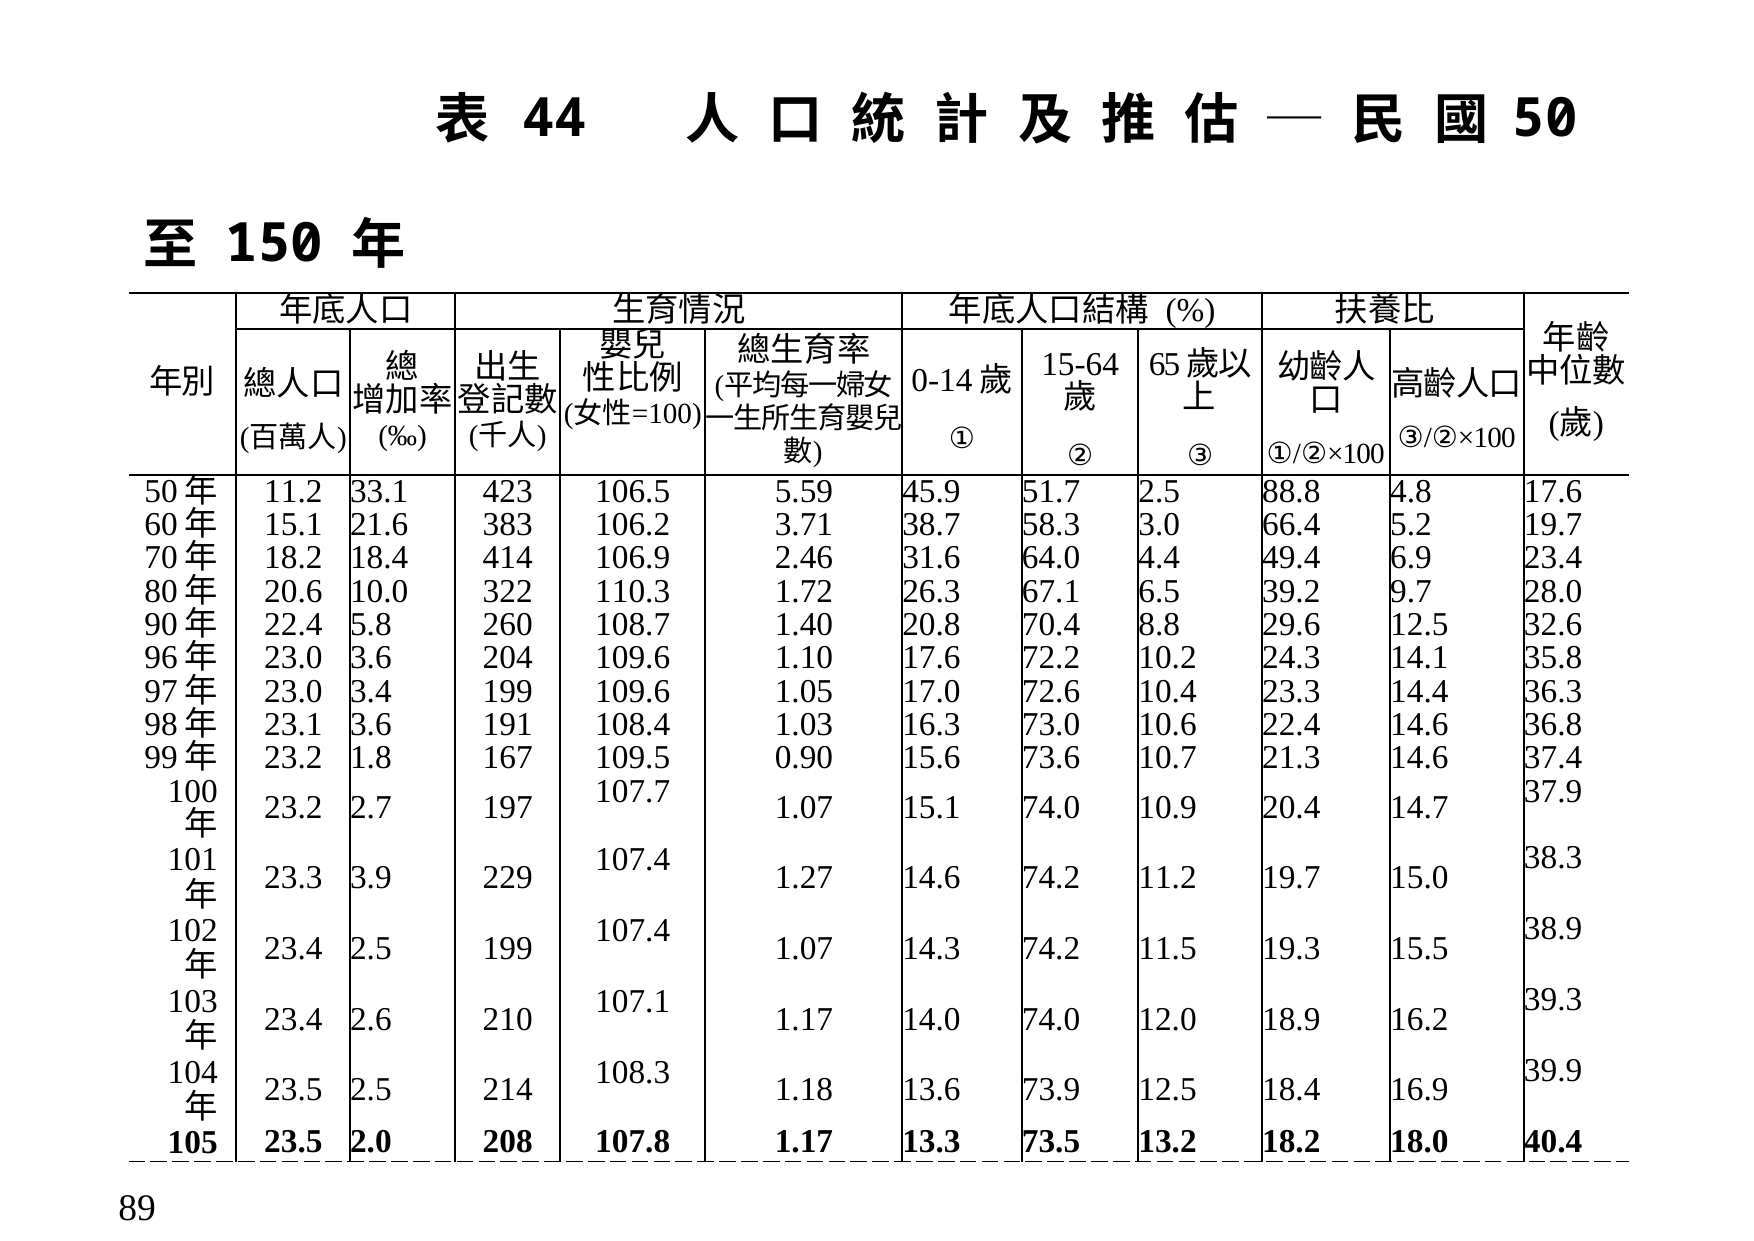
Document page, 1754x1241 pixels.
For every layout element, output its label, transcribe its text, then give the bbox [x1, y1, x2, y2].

table_cell 1.40 [706, 609, 901, 642]
table_cell 80年 [129, 576, 235, 609]
table_cell 18.0 [1391, 1126, 1523, 1161]
table_cell 2.6 [351, 984, 454, 1055]
table_cell 高齡人口 ③/②×100 [1391, 330, 1523, 473]
table_cell 100年 [129, 776, 235, 842]
table_cell 73.0 [1023, 709, 1137, 742]
table_cell 74.2 [1023, 842, 1137, 913]
table_cell 106.9 [561, 542, 704, 576]
table_cell 108.4 [561, 709, 704, 742]
table_cell 32.6 [1525, 609, 1628, 642]
table_cell 4.8 [1391, 476, 1523, 509]
table_cell 35.8 [1525, 642, 1628, 676]
table_cell 23.0 [237, 642, 349, 676]
table_cell 29.6 [1263, 609, 1389, 642]
table_cell 99年 [129, 742, 235, 776]
table_cell 4.4 [1139, 542, 1261, 576]
table_cell 1.17 [706, 984, 901, 1055]
table_cell 38.9 [1525, 913, 1628, 984]
table_cell 嬰兒 性比例 (女性=100) [561, 330, 704, 473]
table_cell 15.5 [1391, 913, 1523, 984]
table_cell 15.0 [1391, 842, 1523, 913]
table_cell 97年 [129, 676, 235, 709]
table_cell 74.0 [1023, 776, 1137, 842]
table_cell 1.07 [706, 776, 901, 842]
table_cell 70.4 [1023, 609, 1137, 642]
subtitle 表44 人口統計及推估─民國50至150年 [128, 42, 1628, 292]
table_cell 110.3 [561, 576, 704, 609]
table_cell 15-64歲 ② [1023, 330, 1137, 473]
table_cell 106.2 [561, 509, 704, 542]
table_cell 10.7 [1139, 742, 1261, 776]
table_cell 總人口 (百萬人) [237, 330, 349, 473]
table_cell 383 [456, 509, 559, 542]
table_cell 73.9 [1023, 1055, 1137, 1126]
table_cell 11.2 [237, 476, 349, 509]
table_cell 0-14歲 ① [903, 330, 1021, 473]
table_cell 5.2 [1391, 509, 1523, 542]
table_cell 414 [456, 542, 559, 576]
table_cell 3.4 [351, 676, 454, 709]
table_cell 2.5 [351, 913, 454, 984]
table_cell 107.4 [561, 913, 704, 984]
table_cell 1.03 [706, 709, 901, 742]
table_cell 229 [456, 842, 559, 913]
table_cell 109.6 [561, 676, 704, 709]
table_cell 15.1 [903, 776, 1021, 842]
table_header 年底人口結構 (%) [903, 294, 1261, 328]
table_cell 5.8 [351, 609, 454, 642]
table_cell 109.5 [561, 742, 704, 776]
table_cell 12.5 [1139, 1055, 1261, 1126]
table_cell 1.27 [706, 842, 901, 913]
table_cell 19.7 [1263, 842, 1389, 913]
table_cell 3.0 [1139, 509, 1261, 542]
table_cell 109.6 [561, 642, 704, 676]
table_cell 96年 [129, 642, 235, 676]
table_cell 105 [129, 1126, 235, 1161]
table_cell 108.3 [561, 1055, 704, 1126]
table_cell 3.6 [351, 642, 454, 676]
table_cell 18.4 [1263, 1055, 1389, 1126]
table_cell 40.4 [1525, 1126, 1628, 1161]
table_cell 3.71 [706, 509, 901, 542]
table_cell 11.5 [1139, 913, 1261, 984]
table_cell 60年 [129, 509, 235, 542]
table_cell 10.2 [1139, 642, 1261, 676]
table_cell 出生 登記數 (千人) [456, 330, 559, 473]
table_header 扶養比 [1263, 294, 1523, 328]
table_cell 36.8 [1525, 709, 1628, 742]
table_cell 20.4 [1263, 776, 1389, 842]
table_cell 16.2 [1391, 984, 1523, 1055]
table_cell 33.1 [351, 476, 454, 509]
table_cell 73.6 [1023, 742, 1137, 776]
table_cell 58.3 [1023, 509, 1137, 542]
table_cell 204 [456, 642, 559, 676]
table_header 年別 [129, 294, 235, 473]
table_cell 103年 [129, 984, 235, 1055]
table_cell 51.7 [1023, 476, 1137, 509]
table_cell 9.7 [1391, 576, 1523, 609]
table_cell 0.90 [706, 742, 901, 776]
table_cell 65歲以上 ③ [1139, 330, 1261, 473]
table_cell 1.10 [706, 642, 901, 676]
table_cell 17.0 [903, 676, 1021, 709]
table_cell 23.5 [237, 1126, 349, 1161]
table_cell 1.05 [706, 676, 901, 709]
table_cell 6.5 [1139, 576, 1261, 609]
table_cell 2.46 [706, 542, 901, 576]
table_cell 14.0 [903, 984, 1021, 1055]
table_cell 104年 [129, 1055, 235, 1126]
table_cell 18.2 [237, 542, 349, 576]
table_cell 12.0 [1139, 984, 1261, 1055]
table_cell 107.7 [561, 776, 704, 842]
table_cell 23.4 [237, 984, 349, 1055]
table_cell 13.3 [903, 1126, 1021, 1161]
table_cell 98年 [129, 709, 235, 742]
table_cell 14.6 [903, 842, 1021, 913]
table_cell 14.3 [903, 913, 1021, 984]
table_cell 總生育率 (平均每一婦女一生所生育嬰兒數) [706, 330, 901, 473]
table_cell 24.3 [1263, 642, 1389, 676]
table_cell 15.6 [903, 742, 1021, 776]
table_cell 90年 [129, 609, 235, 642]
table_cell 22.4 [237, 609, 349, 642]
table_cell 14.6 [1391, 709, 1523, 742]
table_cell 18.2 [1263, 1126, 1389, 1161]
table_cell 107.4 [561, 842, 704, 913]
table_cell 10.6 [1139, 709, 1261, 742]
table_cell 70年 [129, 542, 235, 576]
table_cell 39.3 [1525, 984, 1628, 1055]
table_cell 14.1 [1391, 642, 1523, 676]
table_cell 72.6 [1023, 676, 1137, 709]
table_cell 50年 [129, 476, 235, 509]
table_cell 102年 [129, 913, 235, 984]
table_cell 15.1 [237, 509, 349, 542]
table_cell 21.3 [1263, 742, 1389, 776]
table_cell 6.9 [1391, 542, 1523, 576]
table_cell 17.6 [903, 642, 1021, 676]
table_cell 197 [456, 776, 559, 842]
table_cell 19.3 [1263, 913, 1389, 984]
table_cell 總 增加率 (‰) [351, 330, 454, 473]
table_cell 74.0 [1023, 984, 1137, 1055]
table_cell 37.4 [1525, 742, 1628, 776]
table_cell 49.4 [1263, 542, 1389, 576]
table_cell 322 [456, 576, 559, 609]
table_cell 13.6 [903, 1055, 1021, 1126]
table_cell 8.8 [1139, 609, 1261, 642]
table_cell 5.59 [706, 476, 901, 509]
table_cell 23.3 [1263, 676, 1389, 709]
table_cell 107.1 [561, 984, 704, 1055]
table_cell 23.4 [237, 913, 349, 984]
table_cell 14.7 [1391, 776, 1523, 842]
table_cell 38.3 [1525, 842, 1628, 913]
table_cell 3.9 [351, 842, 454, 913]
table_cell 107.8 [561, 1126, 704, 1161]
table_cell 19.7 [1525, 509, 1628, 542]
table_cell 20.8 [903, 609, 1021, 642]
table_cell 88.8 [1263, 476, 1389, 509]
table_header 生育情況 [456, 294, 901, 328]
table_cell 10.9 [1139, 776, 1261, 842]
table_cell 1.07 [706, 913, 901, 984]
table_cell 64.0 [1023, 542, 1137, 576]
table_cell 1.17 [706, 1126, 901, 1161]
table_cell 14.6 [1391, 742, 1523, 776]
table_cell 23.5 [237, 1055, 349, 1126]
table_cell 208 [456, 1126, 559, 1161]
table_cell 423 [456, 476, 559, 509]
table_cell 1.8 [351, 742, 454, 776]
table_cell 199 [456, 913, 559, 984]
table_cell 39.9 [1525, 1055, 1628, 1126]
table_cell 23.3 [237, 842, 349, 913]
table_cell 191 [456, 709, 559, 742]
table_cell 11.2 [1139, 842, 1261, 913]
table_cell 66.4 [1263, 509, 1389, 542]
table_cell 20.6 [237, 576, 349, 609]
table_cell 38.7 [903, 509, 1021, 542]
table_cell 28.0 [1525, 576, 1628, 609]
table_cell 23.2 [237, 742, 349, 776]
table_cell 3.6 [351, 709, 454, 742]
table_cell 23.4 [1525, 542, 1628, 576]
table_cell 73.5 [1023, 1126, 1137, 1161]
table_cell 17.6 [1525, 476, 1628, 509]
table_cell 23.0 [237, 676, 349, 709]
table_cell 2.5 [1139, 476, 1261, 509]
table_cell 16.3 [903, 709, 1021, 742]
table_cell 108.7 [561, 609, 704, 642]
table_cell 16.9 [1391, 1055, 1523, 1126]
table_cell 23.2 [237, 776, 349, 842]
table_cell 72.2 [1023, 642, 1137, 676]
table_cell 14.4 [1391, 676, 1523, 709]
table_cell 12.5 [1391, 609, 1523, 642]
table_cell 36.3 [1525, 676, 1628, 709]
table_cell 67.1 [1023, 576, 1137, 609]
table_header 年底人口 [237, 294, 454, 328]
table_cell 2.5 [351, 1055, 454, 1126]
table_cell 2.0 [351, 1126, 454, 1161]
table_cell 18.4 [351, 542, 454, 576]
table_cell 74.2 [1023, 913, 1137, 984]
table_cell 37.9 [1525, 776, 1628, 842]
table_cell 210 [456, 984, 559, 1055]
table_header 年齡 中位數 (歲) [1525, 294, 1628, 473]
table_cell 45.9 [903, 476, 1021, 509]
table_cell 2.7 [351, 776, 454, 842]
table_cell 39.2 [1263, 576, 1389, 609]
table_cell 10.0 [351, 576, 454, 609]
table_cell 1.18 [706, 1055, 901, 1126]
table_cell 22.4 [1263, 709, 1389, 742]
table_cell 18.9 [1263, 984, 1389, 1055]
table_cell 1.72 [706, 576, 901, 609]
table_cell 199 [456, 676, 559, 709]
table_cell 幼齡人口 ①/②×100 [1263, 330, 1389, 473]
table_cell 167 [456, 742, 559, 776]
table_cell 21.6 [351, 509, 454, 542]
table_cell 101年 [129, 842, 235, 913]
table_cell 23.1 [237, 709, 349, 742]
table_cell 106.5 [561, 476, 704, 509]
table_cell 10.4 [1139, 676, 1261, 709]
table_cell 260 [456, 609, 559, 642]
table_cell 31.6 [903, 542, 1021, 576]
table_cell 13.2 [1139, 1126, 1261, 1161]
table_cell 214 [456, 1055, 559, 1126]
table_cell 26.3 [903, 576, 1021, 609]
